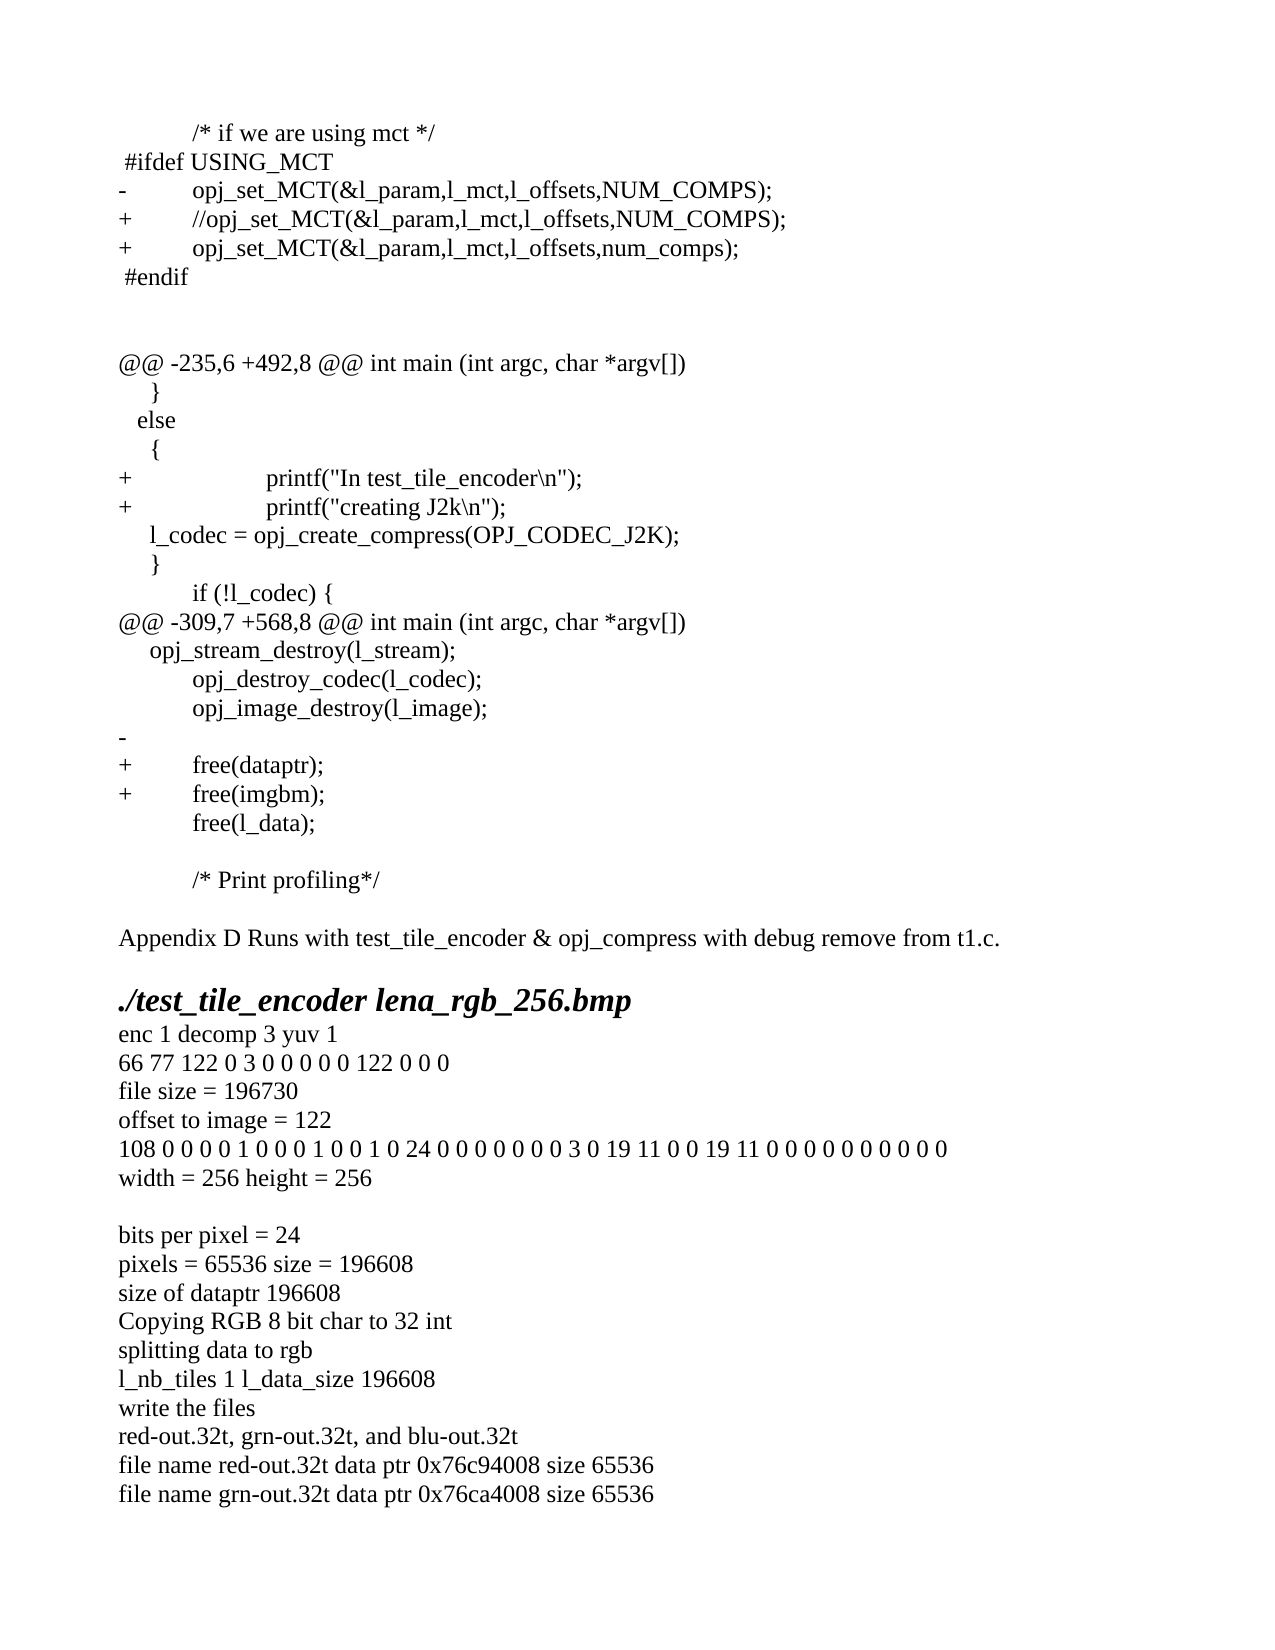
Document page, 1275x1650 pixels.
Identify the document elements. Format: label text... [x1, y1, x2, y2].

text file name grn-out.32t data ptr 0x76ca4008 size 65536 [118, 1479, 1157, 1508]
text + printf("In test_tile_encoder\n"); [118, 463, 1157, 492]
text pixels = 65536 size = 196608 [118, 1249, 1157, 1278]
text if (!l_codec) { [118, 578, 1157, 607]
text - [118, 722, 1157, 751]
text } [118, 377, 1157, 406]
text free(l_data); [118, 808, 1157, 837]
text + //opj_set_MCT(&l_param,l_mct,l_offsets,NUM_COMPS); [118, 204, 1157, 233]
text opj_destroy_codec(l_codec); [118, 664, 1157, 693]
text write the files [118, 1393, 1157, 1421]
text file size = 196730 [118, 1076, 1157, 1105]
text - opj_set_MCT(&l_param,l_mct,l_offsets,NUM_COMPS); [118, 176, 1157, 204]
text red-out.32t, grn-out.32t, and blu-out.32t [118, 1421, 1157, 1450]
text opj_stream_destroy(l_stream); [118, 636, 1157, 664]
text ./test_tile_encoder lena_rgb_256.bmp [118, 981, 1157, 1019]
text { [118, 434, 1157, 463]
text l_nb_tiles 1 l_data_size 196608 [118, 1364, 1157, 1393]
text splitting data to rgb [118, 1335, 1157, 1364]
text /* if we are using mct */ [118, 118, 1157, 147]
text 66 77 122 0 3 0 0 0 0 0 122 0 0 0 [118, 1048, 1157, 1076]
text offset to image = 122 [118, 1105, 1157, 1134]
text bits per pixel = 24 [118, 1220, 1157, 1249]
text size of dataptr 196608 [118, 1278, 1157, 1306]
text Copying RGB 8 bit char to 32 int [118, 1306, 1157, 1335]
text @@ -309,7 +568,8 @@ int main (int argc, char *argv[]) [118, 607, 1157, 636]
text l_codec = opj_create_compress(OPJ_CODEC_J2K); [118, 521, 1157, 549]
text opj_image_destroy(l_image); [118, 693, 1157, 722]
text #ifdef USING_MCT [118, 147, 1157, 176]
text @@ -235,6 +492,8 @@ int main (int argc, char *argv[]) [118, 348, 1157, 377]
text width = 256 height = 256 [118, 1163, 1157, 1191]
text + printf("creating J2k\n"); [118, 492, 1157, 521]
text } [118, 549, 1157, 578]
text #endif [118, 262, 1157, 291]
text 108 0 0 0 0 1 0 0 0 1 0 0 1 0 24 0 0 0 0 0 0 0 3 0 19 11 0 0 19 11 0 0 0 0 0 0 0 0 0 0 [118, 1134, 1157, 1163]
text + opj_set_MCT(&l_param,l_mct,l_offsets,num_comps); [118, 233, 1157, 262]
text else [118, 406, 1157, 434]
text Appendix D Runs with test_tile_encoder & opj_compress with debug remove from t1.c. [118, 923, 1157, 952]
text file name red-out.32t data ptr 0x76c94008 size 65536 [118, 1450, 1157, 1479]
text + free(imgbm); [118, 779, 1157, 808]
text /* Print profiling*/ [118, 866, 1157, 894]
text enc 1 decomp 3 yuv 1 [118, 1019, 1157, 1048]
text + free(dataptr); [118, 751, 1157, 779]
